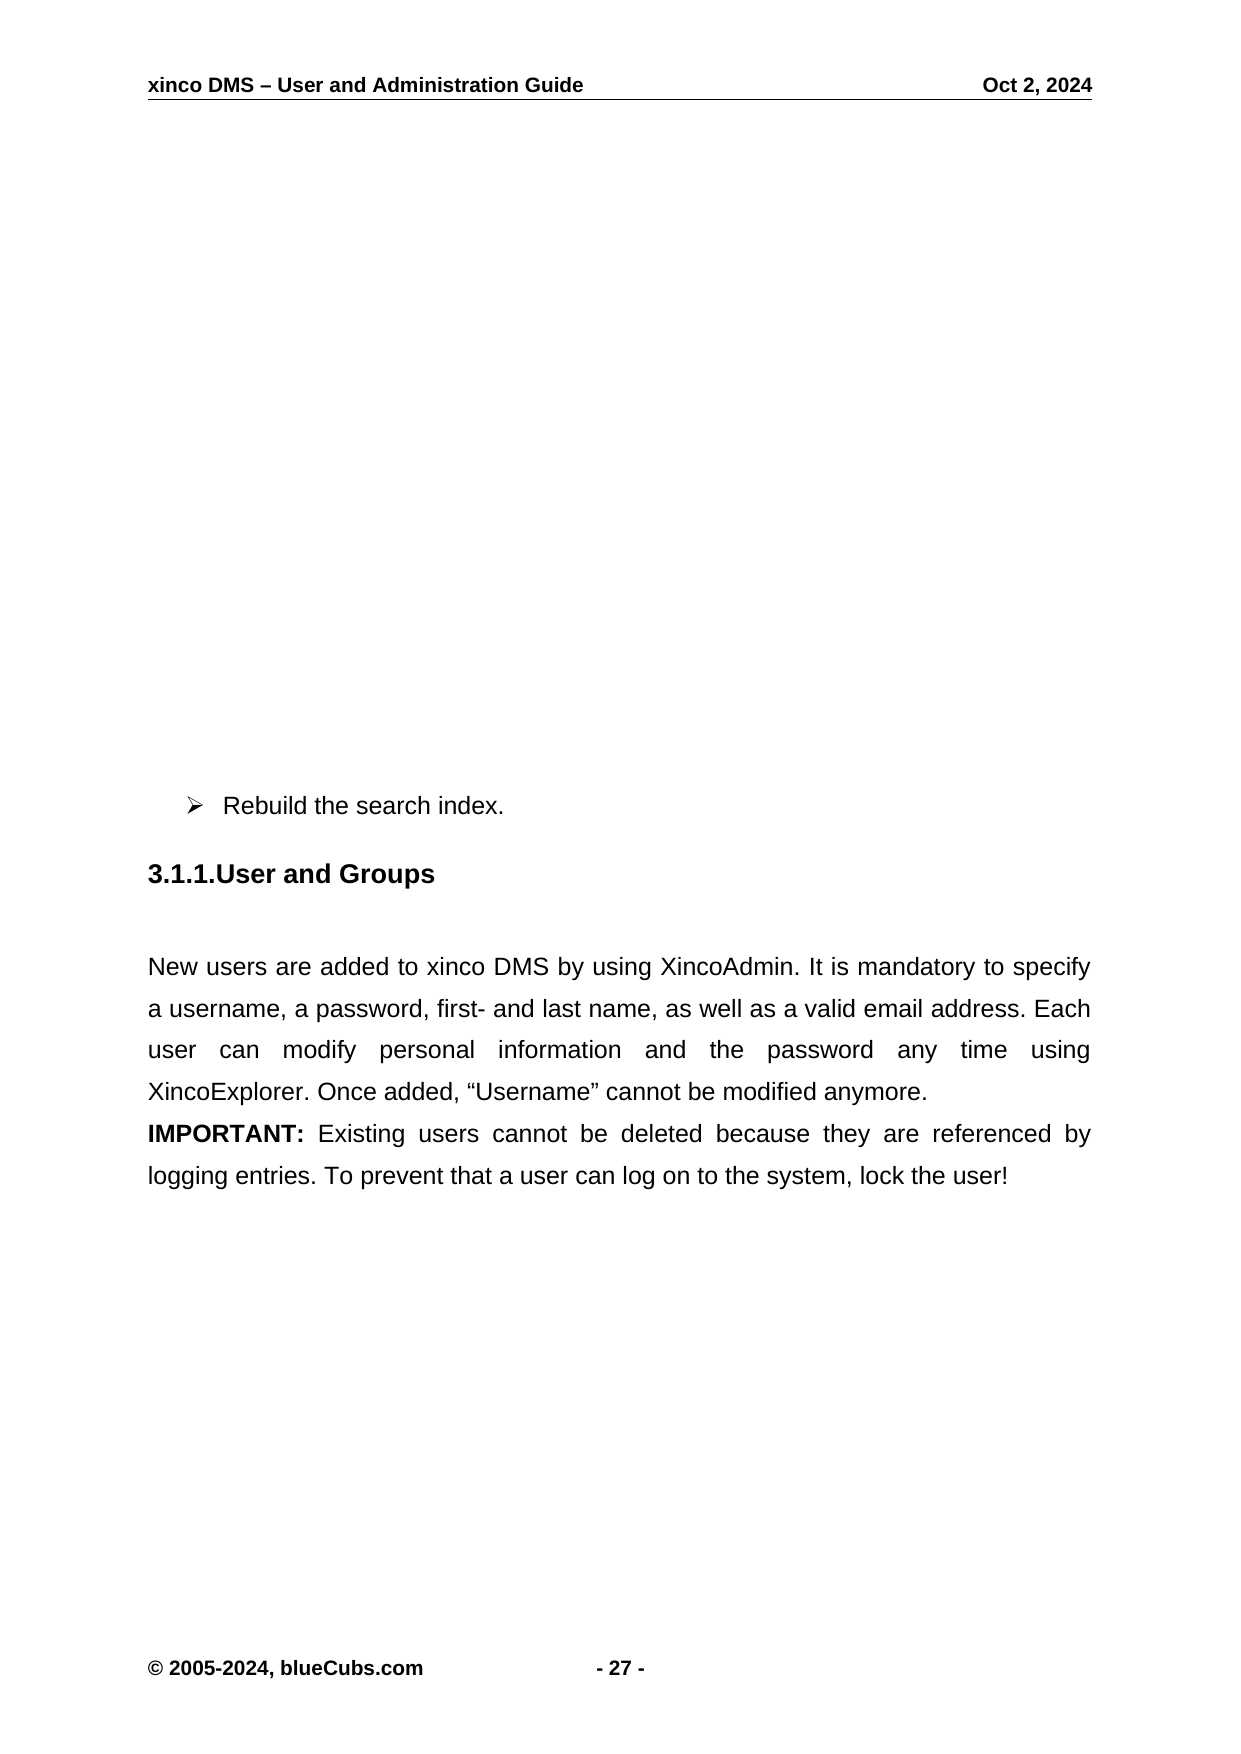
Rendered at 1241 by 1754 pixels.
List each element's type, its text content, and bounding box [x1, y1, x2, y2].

list Rebuild the search index. [185, 148, 1092, 820]
subtitle User and Groups [148, 859, 1092, 889]
text New users are added to xinco DMS by using XincoAdmin. It is mandatory to specify a username, a password, first- and last name, as well as a valid email address. Each user can modify personal information and the password any time using XincoExplorer. Once added, “Username” cannot be modified anymore. [148, 953, 1092, 1106]
text IMPORTANT: Existing users cannot be deleted because they are referenced by logging entries. To prevent that a user can log on to the system, lock the user! [148, 1120, 1092, 1190]
